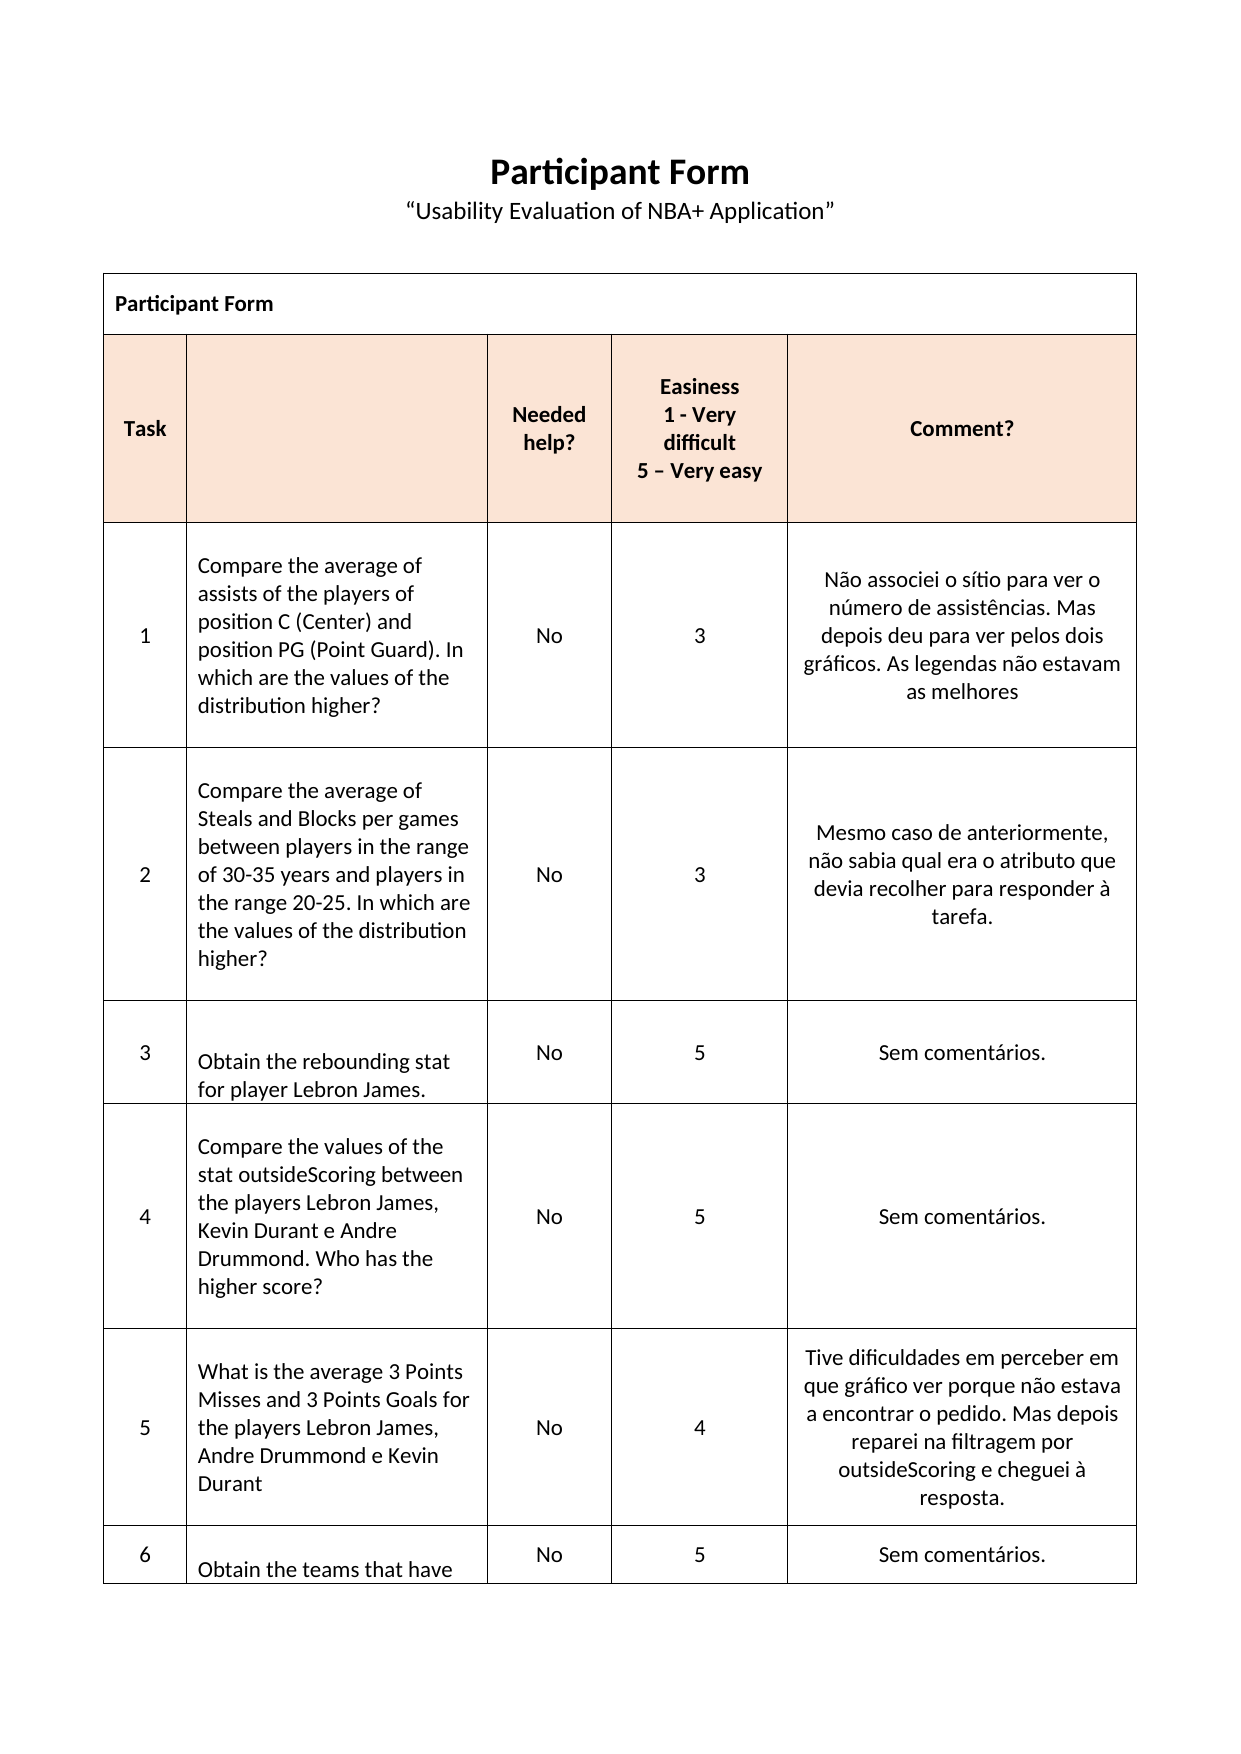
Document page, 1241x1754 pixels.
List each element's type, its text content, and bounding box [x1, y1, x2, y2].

table_cell Mesmo caso de anteriormente, não sabia qual era o atributo que devia recolher para responder à tarefa. [788, 748, 1136, 1000]
text “Usability Evaluation of NBA+ Application” [177, 195, 1063, 226]
table_cell Sem comentários. [788, 1526, 1136, 1583]
table_cell No [488, 1001, 611, 1103]
table_cell Comment? [788, 335, 1136, 522]
table_header Participant Form [104, 274, 1136, 333]
table_cell 3 [612, 748, 787, 1000]
table_cell No [488, 1329, 611, 1525]
table_cell Obtain the rebounding stat for player Lebron James. [187, 1001, 487, 1103]
table_cell Compare the average of assists of the players of position C (Center) and position PG (Point Guard). In which are the values of the distribution higher? [187, 523, 487, 747]
table_cell 2 [104, 748, 186, 1000]
table_cell Task [104, 335, 186, 522]
table_cell 5 [612, 1001, 787, 1103]
text Participant Form [177, 148, 1063, 193]
table_cell 5 [612, 1526, 787, 1583]
table_cell 5 [612, 1104, 787, 1328]
table_cell 3 [612, 523, 787, 747]
table_cell Sem comentários. [788, 1104, 1136, 1328]
table_cell Needed help? [488, 335, 611, 522]
table_cell Obtain the teams that have [187, 1526, 487, 1583]
table_cell No [488, 748, 611, 1000]
table_cell 3 [104, 1001, 186, 1103]
table_cell What is the average 3 Points Misses and 3 Points Goals for the players Lebron James, Andre Drummond e Kevin Durant [187, 1329, 487, 1525]
table_cell 4 [104, 1104, 186, 1328]
table_cell Easiness 1 - Very difficult 5 – Very easy [612, 335, 787, 522]
table_cell 1 [104, 523, 186, 747]
table_cell Sem comentários. [788, 1001, 1136, 1103]
table_cell 5 [104, 1329, 186, 1525]
table_cell No [488, 1104, 611, 1328]
table_cell Tive dificuldades em perceber em que gráfico ver porque não estava a encontrar o pedido. Mas depois reparei na filtragem por outsideScoring e cheguei à resposta. [788, 1329, 1136, 1525]
table_cell Compare the average of Steals and Blocks per games between players in the range of 30-35 years and players in the range 20-25. In which are the values of the distribution higher? [187, 748, 487, 1000]
table_cell 6 [104, 1526, 186, 1583]
table_cell No [488, 523, 611, 747]
table_cell Não associei o sítio para ver o número de assistências. Mas depois deu para ver pelos dois gráficos. As legendas não estavam as melhores [788, 523, 1136, 747]
table_cell No [488, 1526, 611, 1583]
table_cell Compare the values of the stat outsideScoring between the players Lebron James, Kevin Durant e Andre Drummond. Who has the higher score? [187, 1104, 487, 1328]
table_cell [187, 335, 487, 522]
table_cell 4 [612, 1329, 787, 1525]
